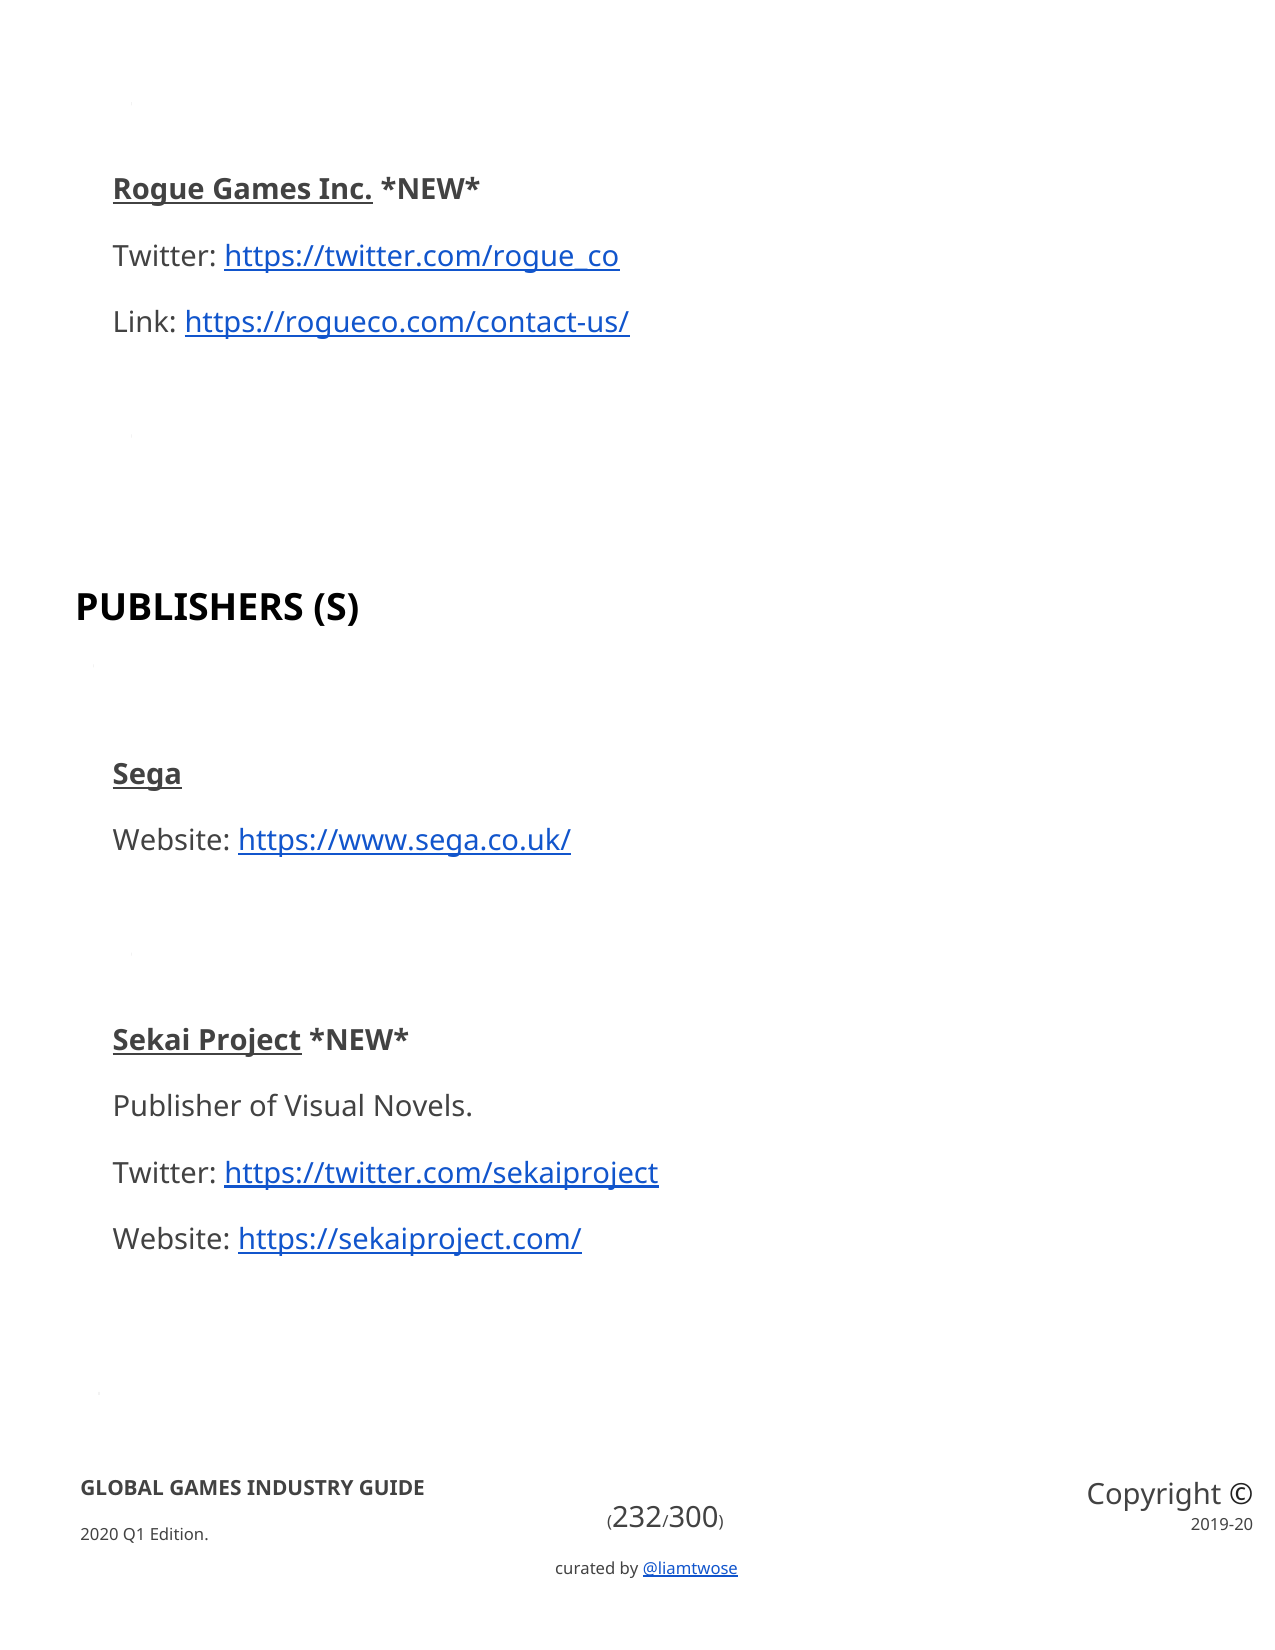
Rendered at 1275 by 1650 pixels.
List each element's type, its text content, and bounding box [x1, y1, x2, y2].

text Website: https://sekaiproject.com/ [112, 1218, 1200, 1258]
text Rogue Games Inc. *NEW* [112, 169, 1200, 208]
text Twitter: https://twitter.com/rogue_co [112, 235, 1200, 275]
text Sega [112, 753, 1200, 793]
text Sekai Project *NEW* [112, 1019, 1200, 1059]
subtitle PUBLISHERS (S) [75, 580, 1200, 631]
text Twitter: https://twitter.com/sekaiproject [112, 1152, 1200, 1192]
text Publisher of Visual Novels. [112, 1086, 1200, 1125]
text Website: https://www.sega.co.uk/ [112, 820, 1200, 859]
text Link: https://rogueco.com/contact-us/ [112, 302, 1200, 341]
